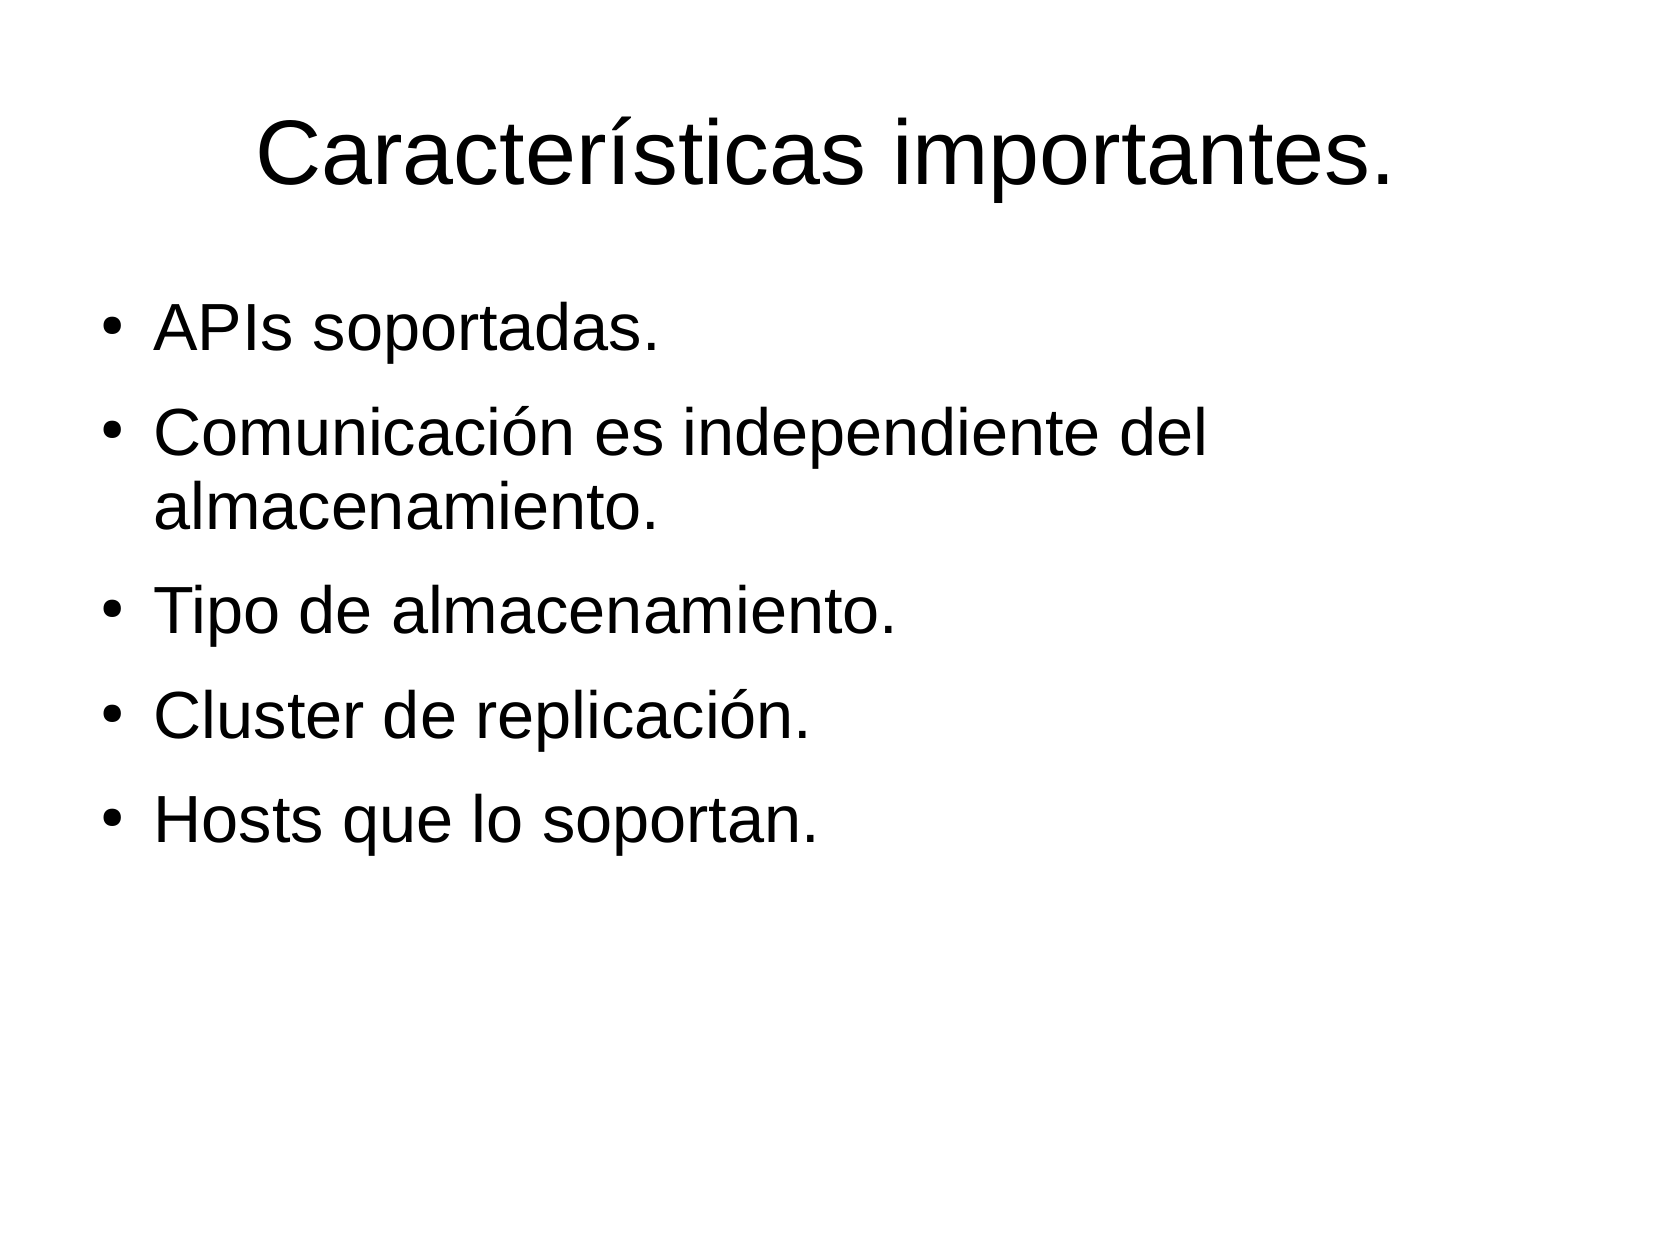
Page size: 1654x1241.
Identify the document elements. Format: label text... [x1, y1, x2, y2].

list APIs soportadas. Comunicación es independiente del almacenamiento. Tipo de almacenamiento. Cluster de replicación. Hosts que lo soportan. [82, 290, 1538, 1010]
title Características importantes. [82, 49, 1571, 257]
